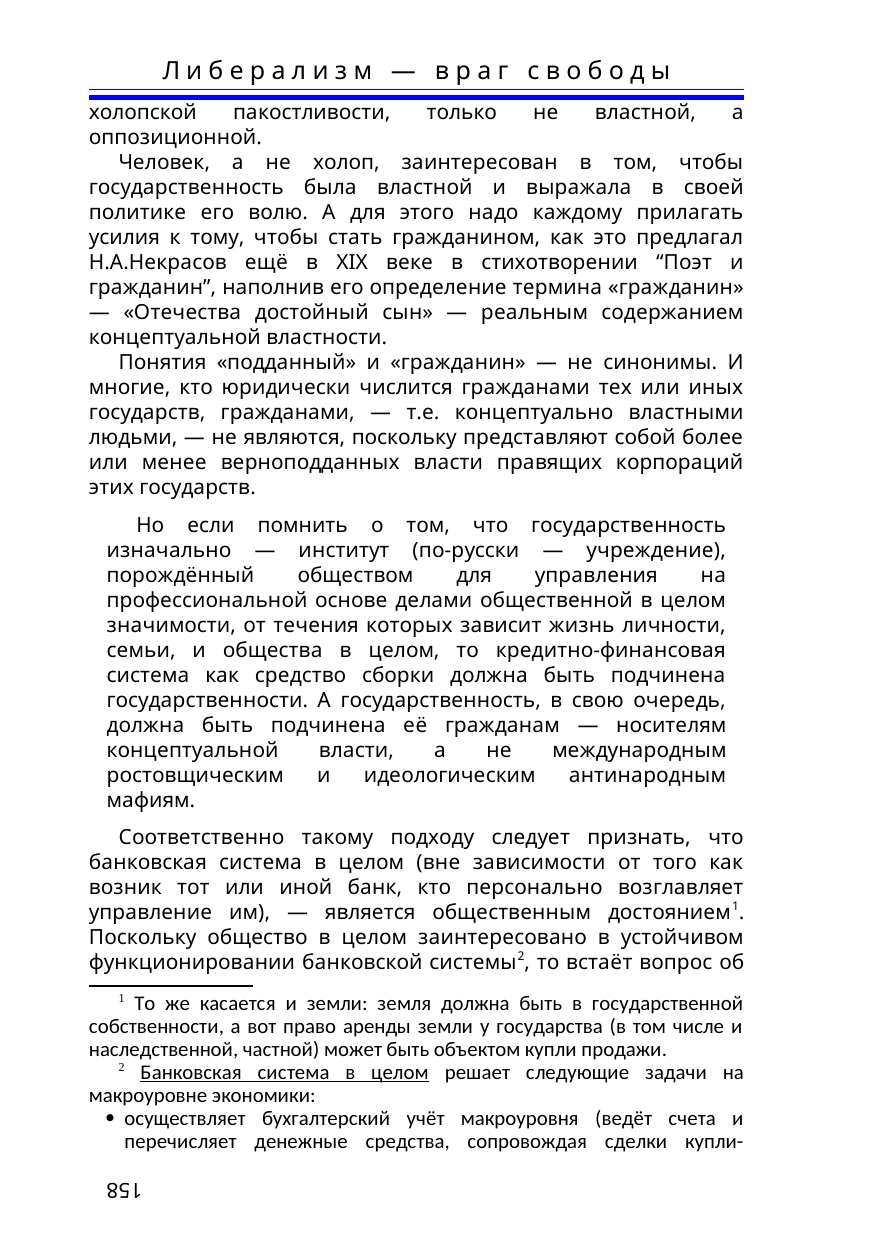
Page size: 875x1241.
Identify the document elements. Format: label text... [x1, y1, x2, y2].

text Банковская система в целом решает следующие задачи на макроуровне экономики: [89, 1061, 744, 1107]
text Соответственно такому подходу следует признать, что банковская система в целом (вне зависимости от того как возник тот или иной банк, кто персонально возглавляет управление им), — является общественным достоянием. Поскольку общество в целом заинтересовано в устойчивом функционировании банковской системы, то встаёт вопрос об [89, 825, 744, 975]
text Понятия «подданный» и «гражданин» — не синонимы. И многие, кто юридически числится гражданами тех или иных государств, гражданами, — т.е. концептуально властными людьми, — не являются, поскольку представляют собой более или менее верноподданных власти правящих корпораций этих государств. [89, 350, 744, 500]
list осуществляет бухгалтерский учёт макроуровня (ведёт счета и перечисляет денежные средства, сопровождая сделки купли- [106, 1107, 744, 1153]
text холопской пакостливости, только не властной, а оппозиционной. [89, 100, 744, 150]
text Но если помнить о том, что государственность изначально — институт (по-русски — учреждение), порождённый обществом для управления на профессиональной основе делами общественной в целом значимости, от течения которых зависит жизнь личности, семьи, и общества в целом, то кредитно-финансовая система как средство сборки должна быть подчинена государственности. А государственность, в свою очередь, должна быть подчинена её гражданам — носителям концептуальной власти, а не международным ростовщическим и идеологическим антинародным мафиям. [106, 512, 726, 812]
text Человек, а не холоп, заинтересован в том, чтобы государственность была властной и выражала в своей политике его волю. А для этого надо каждому прилагать усилия к тому, чтобы стать гражданином, как это предлагал Н.А.Некрасов ещё в XIX веке в стихотворении “Поэт и гражданин”, наполнив его определение термина «гражданин» — «Отечества достойный сын» — реальным содержанием концептуальной властности. [89, 150, 744, 350]
text То же касается и земли: земля должна быть в государственной собственности, а вот право аренды земли у государства (в том числе и наследственной, частной) может быть объектом купли продажи. [89, 992, 744, 1061]
